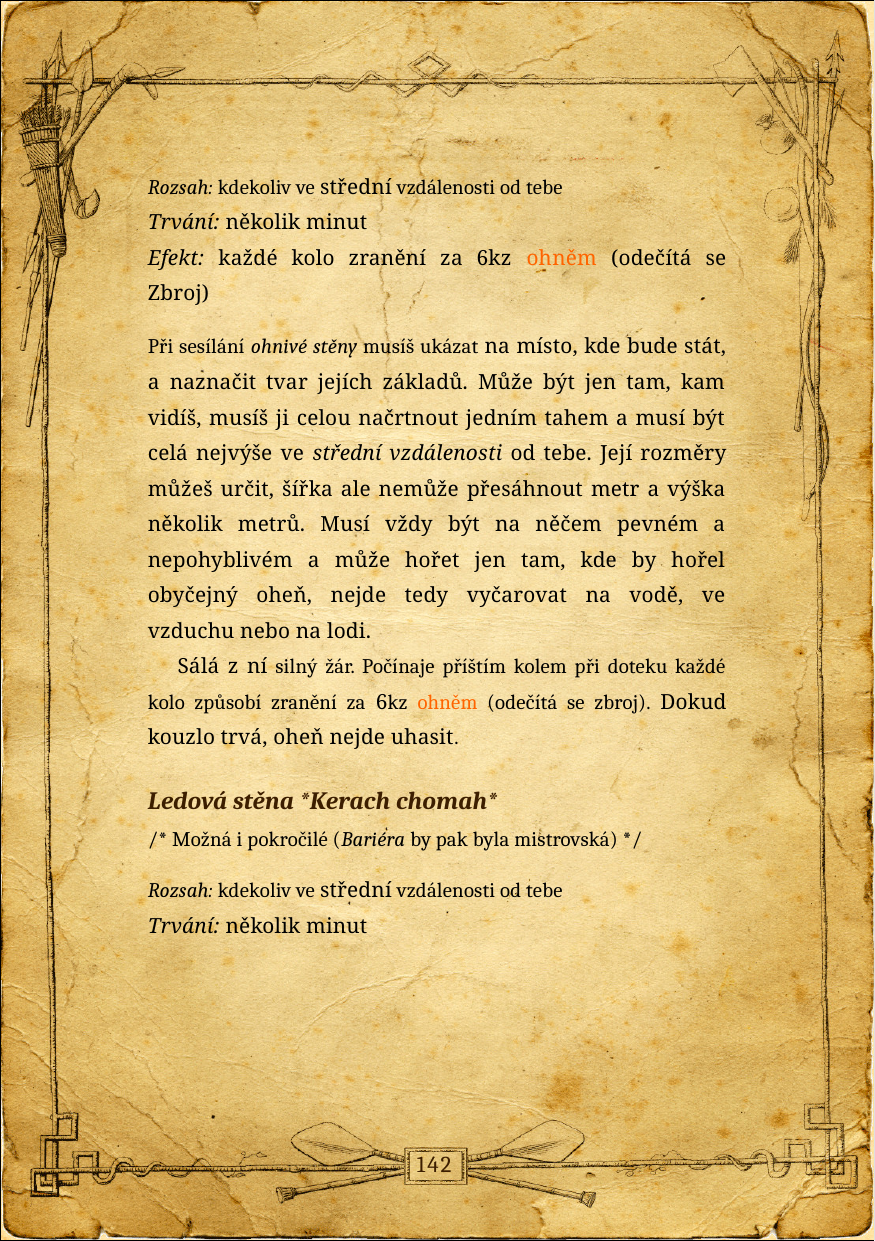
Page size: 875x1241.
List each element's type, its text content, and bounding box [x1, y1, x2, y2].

text Při sesílání ohnivé stěny musíš ukázat na místo, kde bude stát, a naznačit tvar jejích základů. Může být jen tam, kam vidíš, musíš ji celou načrtnout jedním tahem a musí být celá nejvýše ve střední vzdálenosti od tebe. Její rozměry můžeš určit, šířka ale nemůže přesáhnout metr a výška několik metrů. Musí vždy být na něčem pevném a nepohyblivém a může hořet jen tam, kde by hořel obyčejný oheň, nejde tedy vyčarovat na vodě, ve vzduchu nebo na lodi. Sálá z ní silný žár. Počínaje příštím kolem při doteku každé kolo způsobí zranění za 6kz ohněm (odečítá se zbroj). Dokud kouzlo trvá, oheň nejde uhasit. [148, 332, 726, 751]
text Rozsah: kdekoliv ve střední vzdálenosti od tebe Trvání: několik minut [148, 875, 726, 939]
subtitle Ledová stěna *Kerach chomah* [148, 787, 726, 816]
text /* Možná i pokročilé (Bariéra by pak byla mistrovská) */ [148, 828, 726, 852]
text Rozsah: kdekoliv ve střední vzdálenosti od tebe Trvání: několik minut Efekt: každé kolo zranění za 6kz ohněm (odečítá se Zbroj) [148, 172, 726, 307]
picture [1, 1, 874, 1240]
